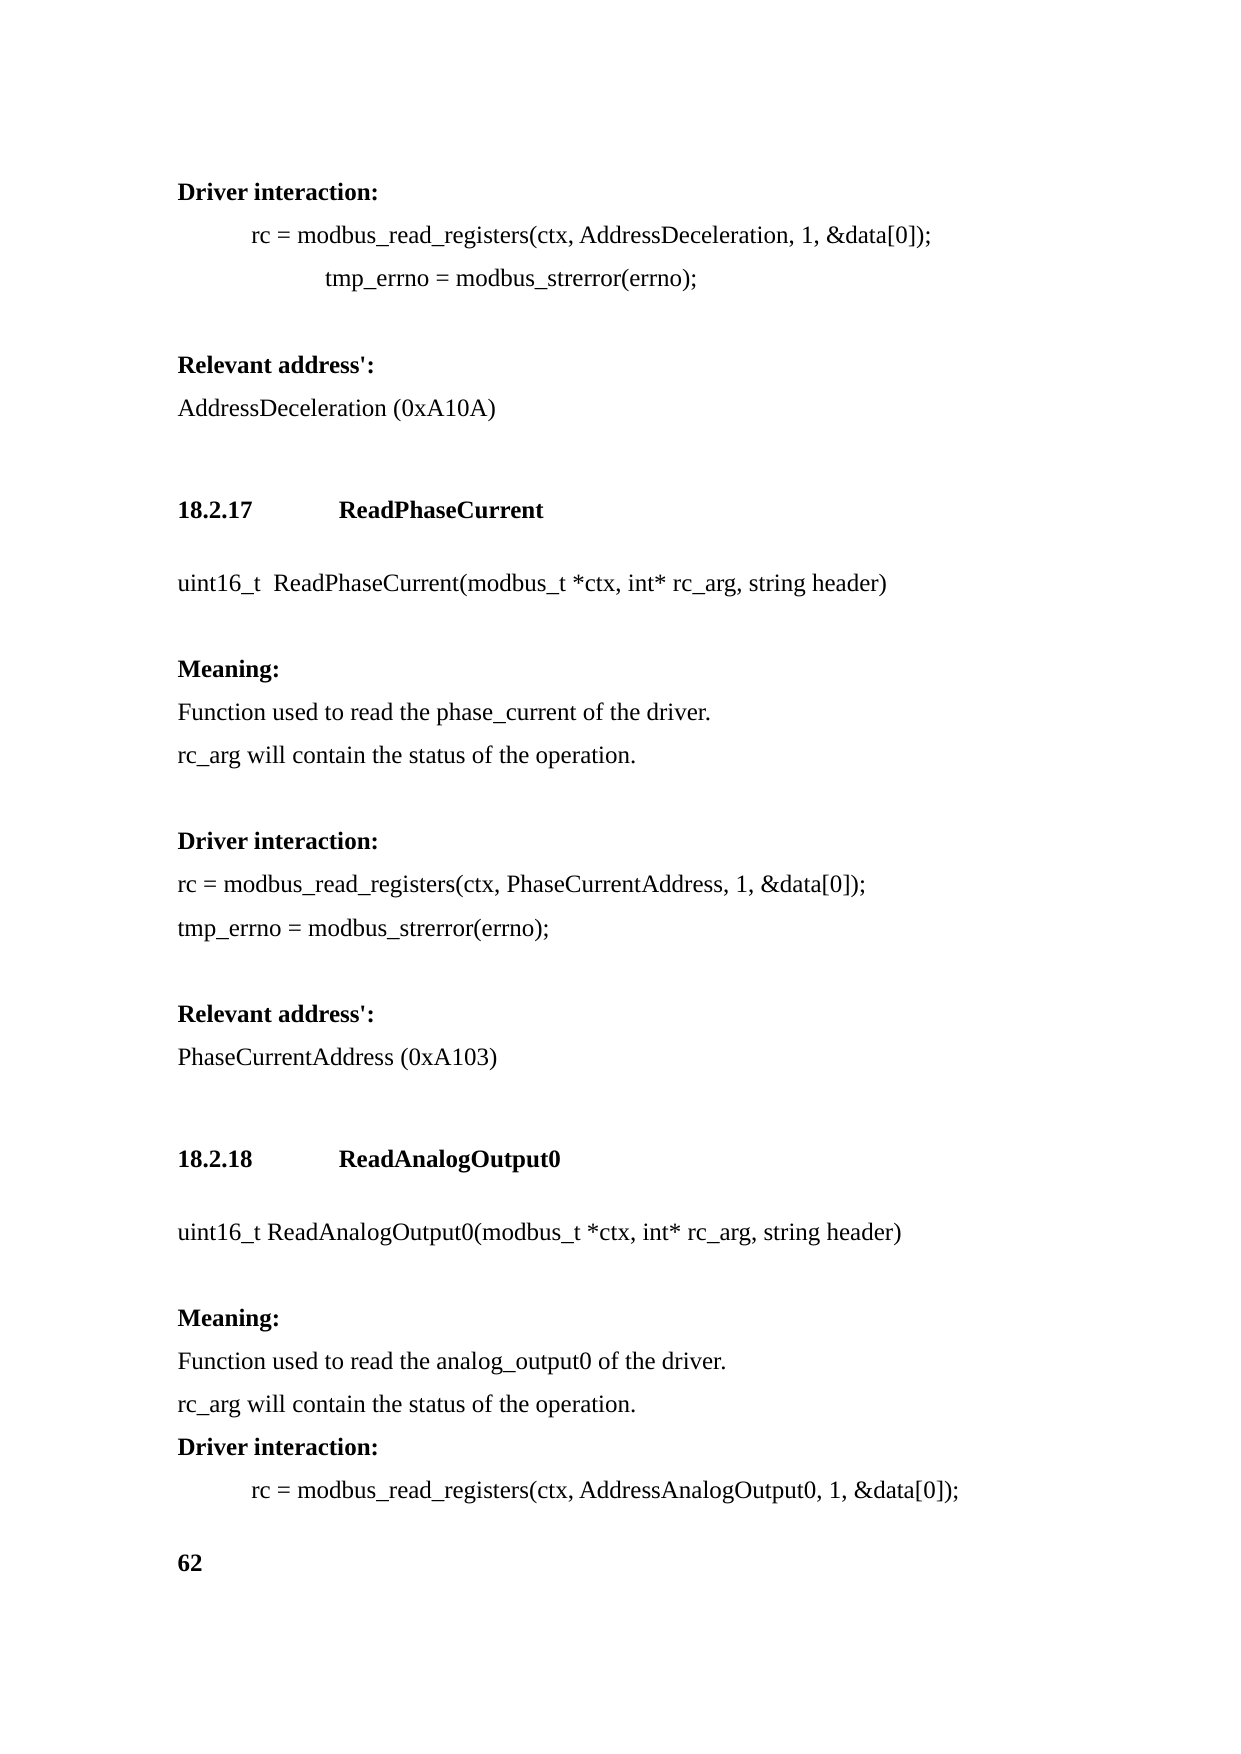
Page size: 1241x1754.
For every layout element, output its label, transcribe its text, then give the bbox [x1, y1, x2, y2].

text rc = modbus_read_registers(ctx, AddressAnalogOutput0, 1, &data[0]); [177, 1476, 1063, 1504]
text PhaseCurrentAddress (0xA103) [177, 1042, 1063, 1071]
text Driver interaction: [177, 1432, 1063, 1461]
subtitle ReadPhaseCurrent [177, 495, 1063, 524]
text tmp_errno = modbus_strerror(errno); [177, 913, 1063, 941]
text Relevant address': [177, 350, 1063, 378]
text Function used to read the phase_current of the driver. [177, 697, 1063, 726]
text AddressDeceleration (0xA10A) [177, 393, 1063, 422]
text rc = modbus_read_registers(ctx, AddressDeceleration, 1, &data[0]); [177, 220, 1063, 249]
text Meaning: [177, 1303, 1063, 1332]
text Function used to read the analog_output0 of the driver. [177, 1346, 1063, 1375]
text Meaning: [177, 654, 1063, 683]
text uint16_t ReadPhaseCurrent(modbus_t *ctx, int* rc_arg, string header) [177, 568, 1063, 596]
text rc_arg will contain the status of the operation. [177, 1389, 1063, 1418]
text Driver interaction: [177, 177, 1063, 206]
text Relevant address': [177, 999, 1063, 1028]
text Driver interaction: [177, 826, 1063, 855]
text rc_arg will contain the status of the operation. [177, 740, 1063, 769]
subtitle ReadAnalogOutput0 [177, 1144, 1063, 1173]
text tmp_errno = modbus_strerror(errno); [177, 263, 1063, 292]
text rc = modbus_read_registers(ctx, PhaseCurrentAddress, 1, &data[0]); [177, 869, 1063, 898]
text uint16_t ReadAnalogOutput0(modbus_t *ctx, int* rc_arg, string header) [177, 1217, 1063, 1246]
